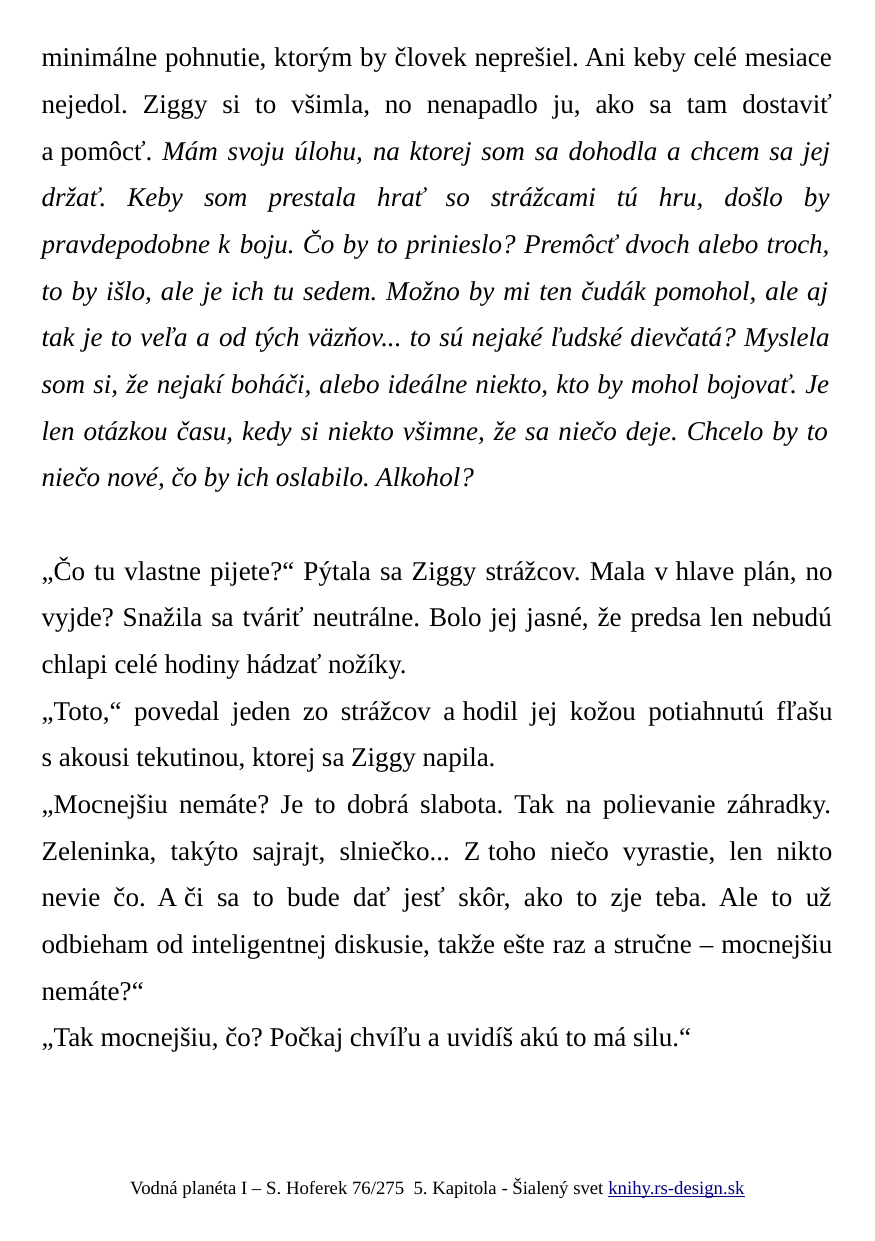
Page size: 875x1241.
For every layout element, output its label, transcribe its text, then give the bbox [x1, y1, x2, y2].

text „Toto,“ povedal jeden zo strážcov a hodil jej kožou potiahnutú fľašu s akousi tekutinou, ktorej sa Ziggy napila. [41, 695, 833, 772]
text „Mocnejšiu nemáte? Je to dobrá slabota. Tak na polievanie záhradky. Zeleninka, takýto sajrajt, slniečko... Z toho niečo vyrastie, len nikto nevie čo. A či sa to bude dať jesť skôr, ako to zje teba. Ale to už odbieham od inteligentnej diskusie, takže ešte raz a stručne – mocnejšiu nemáte?“ [41, 788, 833, 1006]
text „Čo tu vlastne pijete?“ Pýtala sa Ziggy strážcov. Mala v hlave plán, no vyjde? Snažila sa tváriť neutrálne. Bolo jej jasné, že predsa len nebudú chlapi celé hodiny hádzať nožíky. [41, 555, 833, 679]
text „Tak mocnejšiu, čo? Počkaj chvíľu a uvidíš akú to má silu.“ [41, 1021, 833, 1052]
text minimálne pohnutie, ktorým by človek neprešiel. Ani keby celé mesiace nejedol. Ziggy si to všimla, no nenapadlo ju, ako sa tam dostaviť a pomôcť. Mám svoju úlohu, na ktorej som sa dohodla a chcem sa jej držať. Keby som prestala hrať so strážcami tú hru, došlo by pravdepodobne k boju. Čo by to prinieslo? Premôcť dvoch alebo troch, to by išlo, ale je ich tu sedem. Možno by mi ten čudák pomohol, ale aj tak je to veľa a od tých väzňov... to sú nejaké ľudské dievčatá? Myslela som si, že nejakí boháči, alebo ideálne niekto, kto by mohol bojovať. Je len otázkou času, kedy si niekto všimne, že sa niečo deje. Chcelo by to niečo nové, čo by ich oslabilo. Alkohol? [41, 41, 833, 492]
